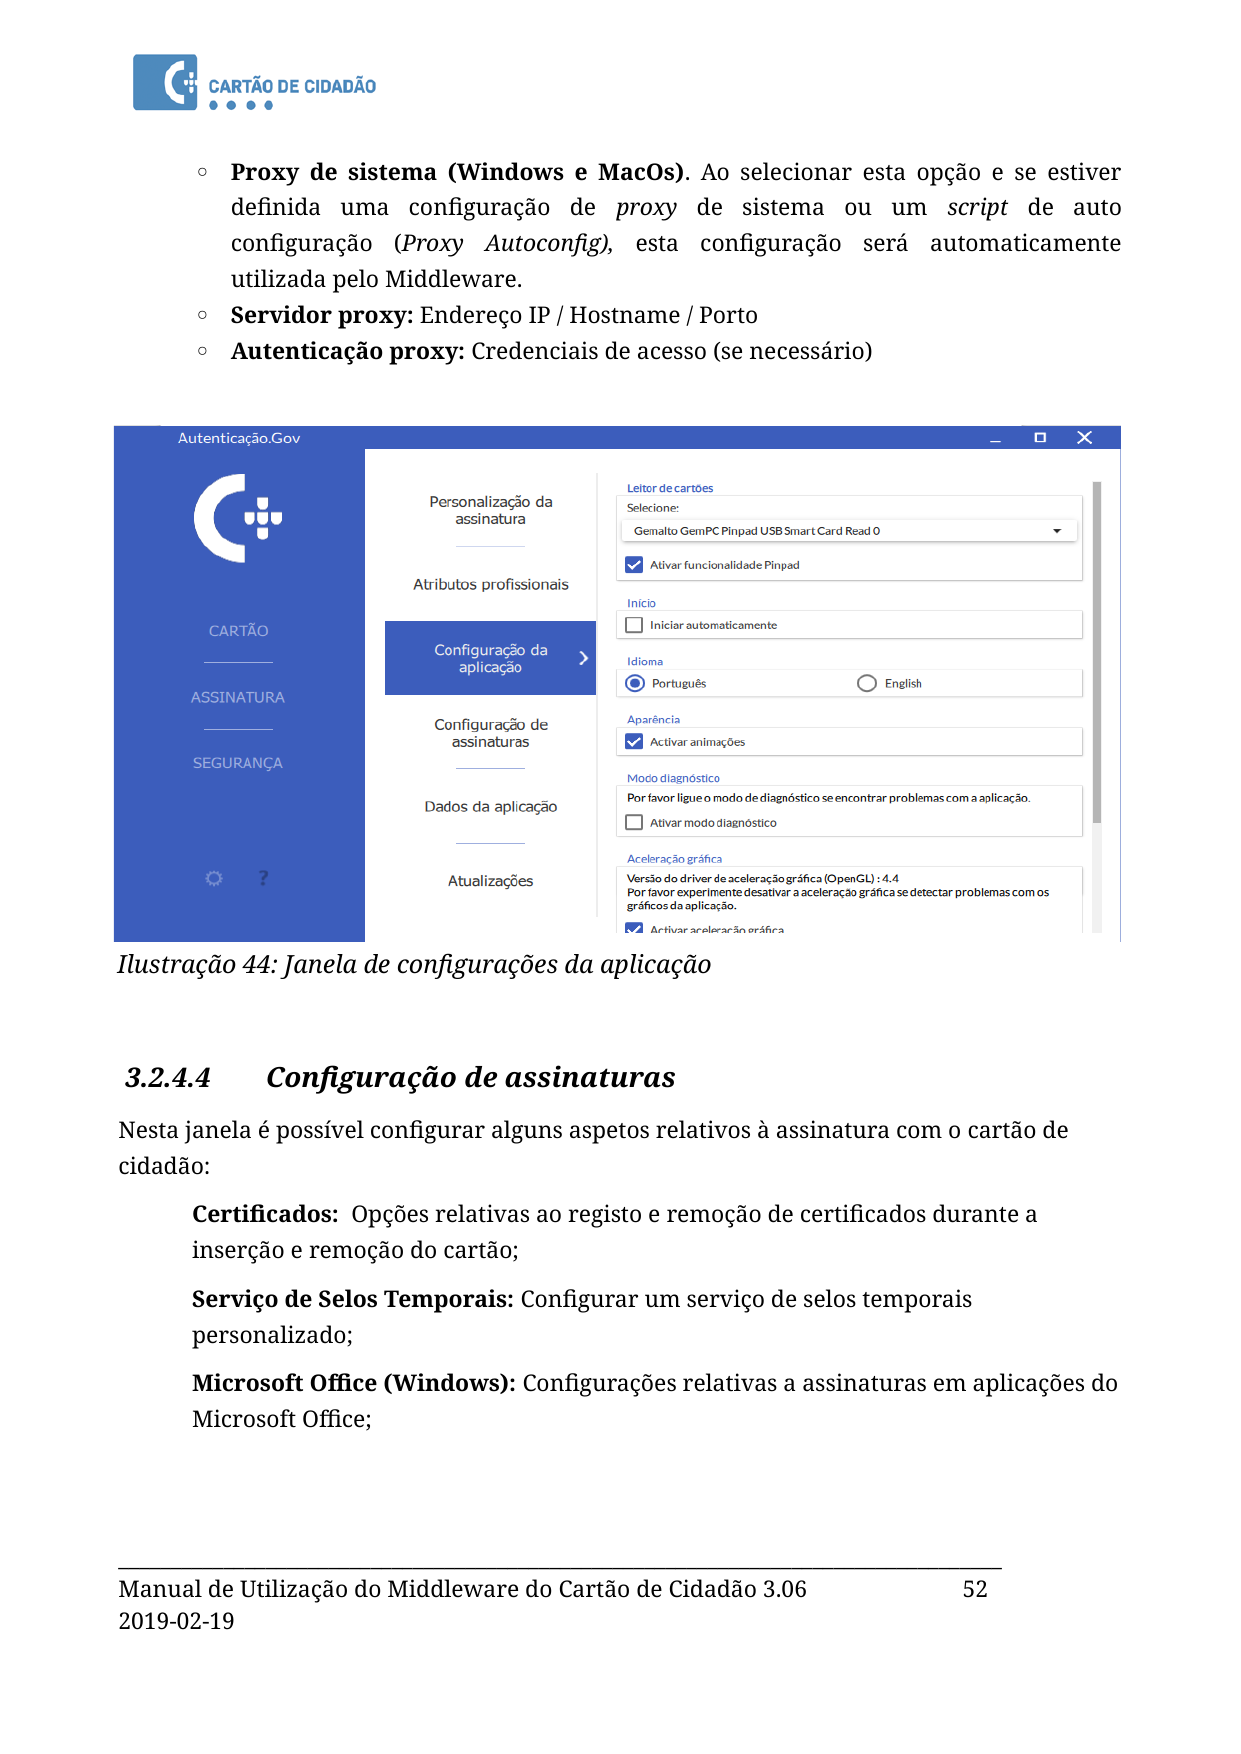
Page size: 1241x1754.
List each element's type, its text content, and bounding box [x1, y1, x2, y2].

text Microsoft Office (Windows): Configurações relativas a assinaturas em aplicações do Microsoft Office; [192, 1367, 1122, 1434]
text Ilustração 44: Janela de configurações da aplicação [117, 942, 1118, 981]
text Nesta janela é possível configurar alguns aspetos relativos à assinatura com o cartão de cidadão: [118, 1114, 1122, 1181]
picture [113, 425, 1121, 942]
list Servidor proxy: Endereço IP / Hostname / Porto [193, 299, 1122, 330]
text Certificados: Opções relativas ao registo e remoção de certificados durante a inserção e remoção do cartão; [192, 1198, 1122, 1265]
list Proxy de sistema (Windows e MacOs). Ao selecionar esta opção e se estiver definida uma configuração de proxy de sistema ou um script de auto configuração (Proxy Autoconfig), esta configuração será automaticamente utilizada pelo Middleware. [193, 155, 1122, 294]
list Autenticação proxy: Credenciais de acesso (se necessário) [193, 335, 1122, 366]
subtitle Configuração de assinaturas [118, 1058, 1122, 1096]
picture [130, 47, 423, 118]
text Serviço de Selos Temporais: Configurar um serviço de selos temporais personalizado; [192, 1283, 1122, 1350]
